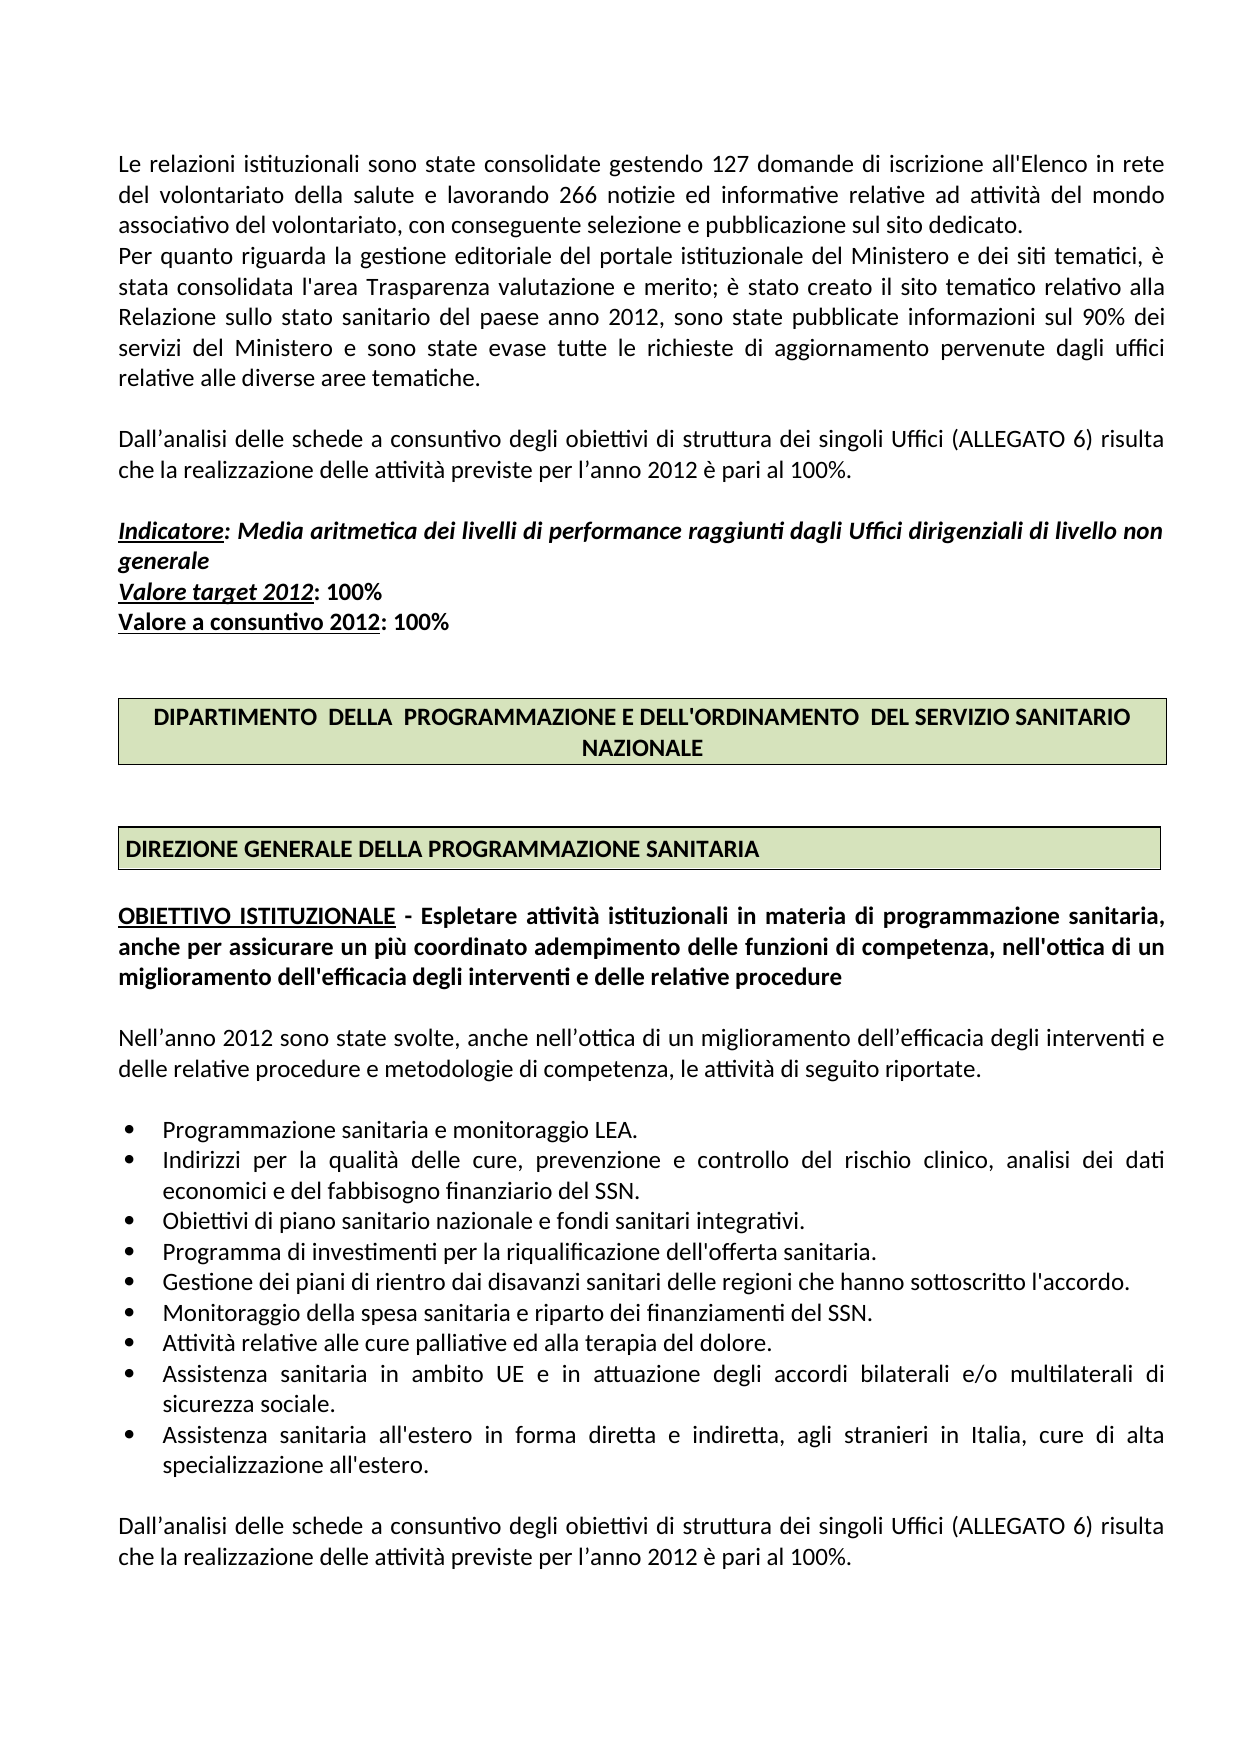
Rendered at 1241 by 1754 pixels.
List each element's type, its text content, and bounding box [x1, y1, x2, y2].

text Le relazioni istituzionali sono state consolidate gestendo 127 domande di iscrizione all'Elenco in rete del volontariato della salute e lavorando 266 notizie ed informative relative ad attività del mondo associativo del volontariato, con conseguente selezione e pubblicazione sul sito dedicato. [118, 149, 1167, 240]
text Valore a consuntivo 2012: 100% [118, 606, 1167, 637]
list Programma di investimenti per la riqualificazione dell'offerta sanitaria. [125, 1236, 1167, 1266]
list Assistenza sanitaria all'estero in forma diretta e indiretta, agli stranieri in Italia, cure di alta specializzazione all'estero. [125, 1419, 1167, 1480]
list Monitoraggio della spesa sanitaria e riparto dei finanziamenti del SSN. [125, 1297, 1167, 1327]
table_header DIREZIONE GENERALE DELLA PROGRAMMAZIONE SANITARIA [119, 828, 1160, 868]
list Attività relative alle cure palliative ed alla terapia del dolore. [125, 1327, 1167, 1358]
text Dall’analisi delle schede a consuntivo degli obiettivi di struttura dei singoli Uffici (ALLEGATO 6) risulta che la realizzazione delle attività previste per l’anno 2012 è pari al 100%. [118, 423, 1167, 484]
list Gestione dei piani di rientro dai disavanzi sanitari delle regioni che hanno sottoscritto l'accordo. [125, 1266, 1167, 1297]
text DIPARTIMENTO DELLA PROGRAMMAZIONE E DELL'ORDINAMENTO DEL SERVIZIO SANITARIO NAZIONALE [119, 699, 1166, 764]
text Per quanto riguarda la gestione editoriale del portale istituzionale del Ministero e dei siti tematici, è stata consolidata l'area Trasparenza valutazione e merito; è stato creato il sito tematico relativo alla Relazione sullo stato sanitario del paese anno 2012, sono state pubblicate informazioni sul 90% dei servizi del Ministero e sono state evase tutte le richieste di aggiornamento pervenute dagli uffici relative alle diverse aree tematiche. [118, 240, 1167, 393]
list Programmazione sanitaria e monitoraggio LEA. [125, 1114, 1167, 1144]
text Nell’anno 2012 sono state svolte, anche nell’ottica di un miglioramento dell’efficacia degli interventi e delle relative procedure e metodologie di competenza, le attività di seguito riportate. [118, 1022, 1167, 1083]
list Obiettivi di piano sanitario nazionale e fondi sanitari integrativi. [125, 1205, 1167, 1236]
list Indirizzi per la qualità delle cure, prevenzione e controllo del rischio clinico, analisi dei dati economici e del fabbisogno finanziario del SSN. [125, 1144, 1167, 1205]
text Indicatore: Media aritmetica dei livelli di performance raggiunti dagli Uffici dirigenziali di livello non generale [118, 515, 1167, 576]
text Valore target 2012: 100% [118, 576, 1167, 606]
text Dall’analisi delle schede a consuntivo degli obiettivi di struttura dei singoli Uffici (ALLEGATO 6) risulta che la realizzazione delle attività previste per l’anno 2012 è pari al 100%. [118, 1511, 1167, 1572]
text OBIETTIVO ISTITUZIONALE - Espletare attività istituzionali in materia di programmazione sanitaria, anche per assicurare un più coordinato adempimento delle funzioni di competenza, nell'ottica di un miglioramento dell'efficacia degli interventi e delle relative procedure [118, 900, 1167, 992]
list Assistenza sanitaria in ambito UE e in attuazione degli accordi bilaterali e/o multilaterali di sicurezza sociale. [125, 1358, 1167, 1419]
